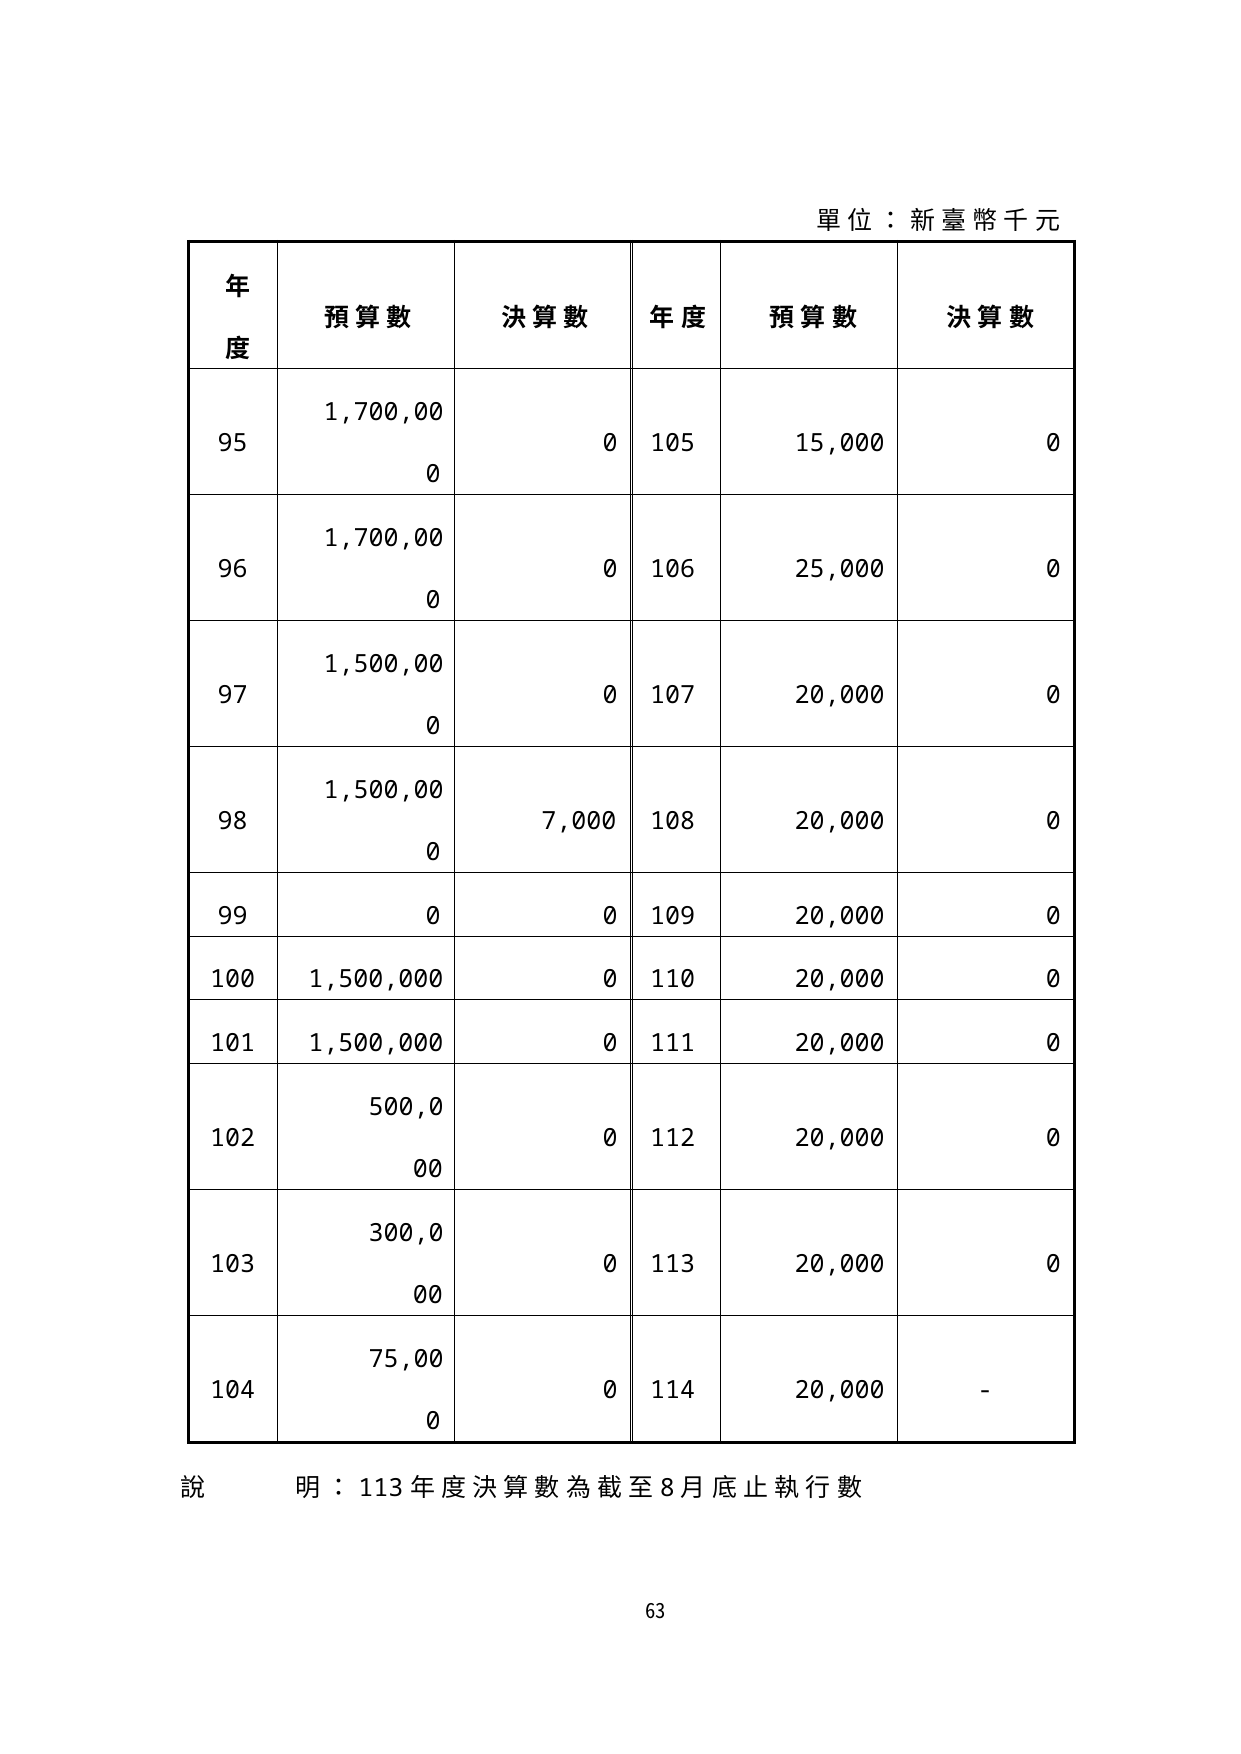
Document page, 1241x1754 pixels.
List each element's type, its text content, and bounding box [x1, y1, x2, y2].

table_cell 111 [633, 1000, 720, 1063]
table_cell 0 [898, 873, 1073, 936]
table_cell 7,000 [455, 747, 630, 872]
table_cell 0 [455, 1000, 630, 1063]
table_cell 0 [455, 1316, 630, 1441]
table_cell 20,000 [721, 1064, 897, 1189]
table_cell 20,000 [721, 1316, 897, 1441]
table_cell 0 [455, 873, 630, 936]
table_cell 0 [455, 937, 630, 999]
table_cell 15,000 [721, 369, 897, 494]
table_cell 0 [455, 495, 630, 620]
table_cell 0 [455, 621, 630, 746]
table_cell 99 [190, 873, 277, 936]
table_cell 0 [898, 747, 1073, 872]
table_cell 0 [898, 495, 1073, 620]
table_cell 1,500,000 [278, 747, 454, 872]
table_cell 0 [898, 937, 1073, 999]
table_cell 0 [898, 1064, 1073, 1189]
table_cell - [898, 1316, 1073, 1441]
table_cell 108 [633, 747, 720, 872]
table_cell 97 [190, 621, 277, 746]
table_cell 1,700,000 [278, 369, 454, 494]
table_header 決算數 [898, 243, 1073, 368]
table_cell 75,000 [278, 1316, 454, 1441]
table_header 年度 [633, 243, 720, 368]
table_cell 25,000 [721, 495, 897, 620]
table_cell 1,500,000 [278, 1000, 454, 1063]
table_cell 100 [190, 937, 277, 999]
table_cell 500,000 [278, 1064, 454, 1189]
table_header 決算數 [455, 243, 630, 368]
table_cell 0 [898, 1000, 1073, 1063]
table_cell 0 [455, 1064, 630, 1189]
table_cell 0 [898, 1190, 1073, 1315]
table_cell 0 [278, 873, 454, 936]
table_cell 101 [190, 1000, 277, 1063]
table_cell 0 [898, 369, 1073, 494]
table_cell 1,500,000 [278, 937, 454, 999]
text 說 明：113年度決算數為截至8月底止執行數 [177, 1444, 1063, 1506]
table_cell 300,000 [278, 1190, 454, 1315]
table_cell 109 [633, 873, 720, 936]
table_cell 105 [633, 369, 720, 494]
table_cell 1,500,000 [278, 621, 454, 746]
table_cell 0 [898, 621, 1073, 746]
table_cell 95 [190, 369, 277, 494]
text 單位：新臺幣千元 [161, 177, 1063, 240]
table_cell 0 [455, 369, 630, 494]
table_header 預算數 [278, 243, 454, 368]
table_cell 20,000 [721, 873, 897, 936]
table_cell 20,000 [721, 937, 897, 999]
table_cell 114 [633, 1316, 720, 1441]
table_cell 20,000 [721, 621, 897, 746]
table_cell 20,000 [721, 1000, 897, 1063]
table_cell 107 [633, 621, 720, 746]
table_cell 98 [190, 747, 277, 872]
table_header 年度 [190, 243, 277, 368]
table_cell 104 [190, 1316, 277, 1441]
table_cell 96 [190, 495, 277, 620]
table_cell 103 [190, 1190, 277, 1315]
table_cell 102 [190, 1064, 277, 1189]
table_cell 20,000 [721, 1190, 897, 1315]
table_header 預算數 [721, 243, 897, 368]
table_cell 0 [455, 1190, 630, 1315]
table_cell 113 [633, 1190, 720, 1315]
table_cell 20,000 [721, 747, 897, 872]
table_cell 112 [633, 1064, 720, 1189]
table_cell 106 [633, 495, 720, 620]
table_cell 110 [633, 937, 720, 999]
table_cell 1,700,000 [278, 495, 454, 620]
